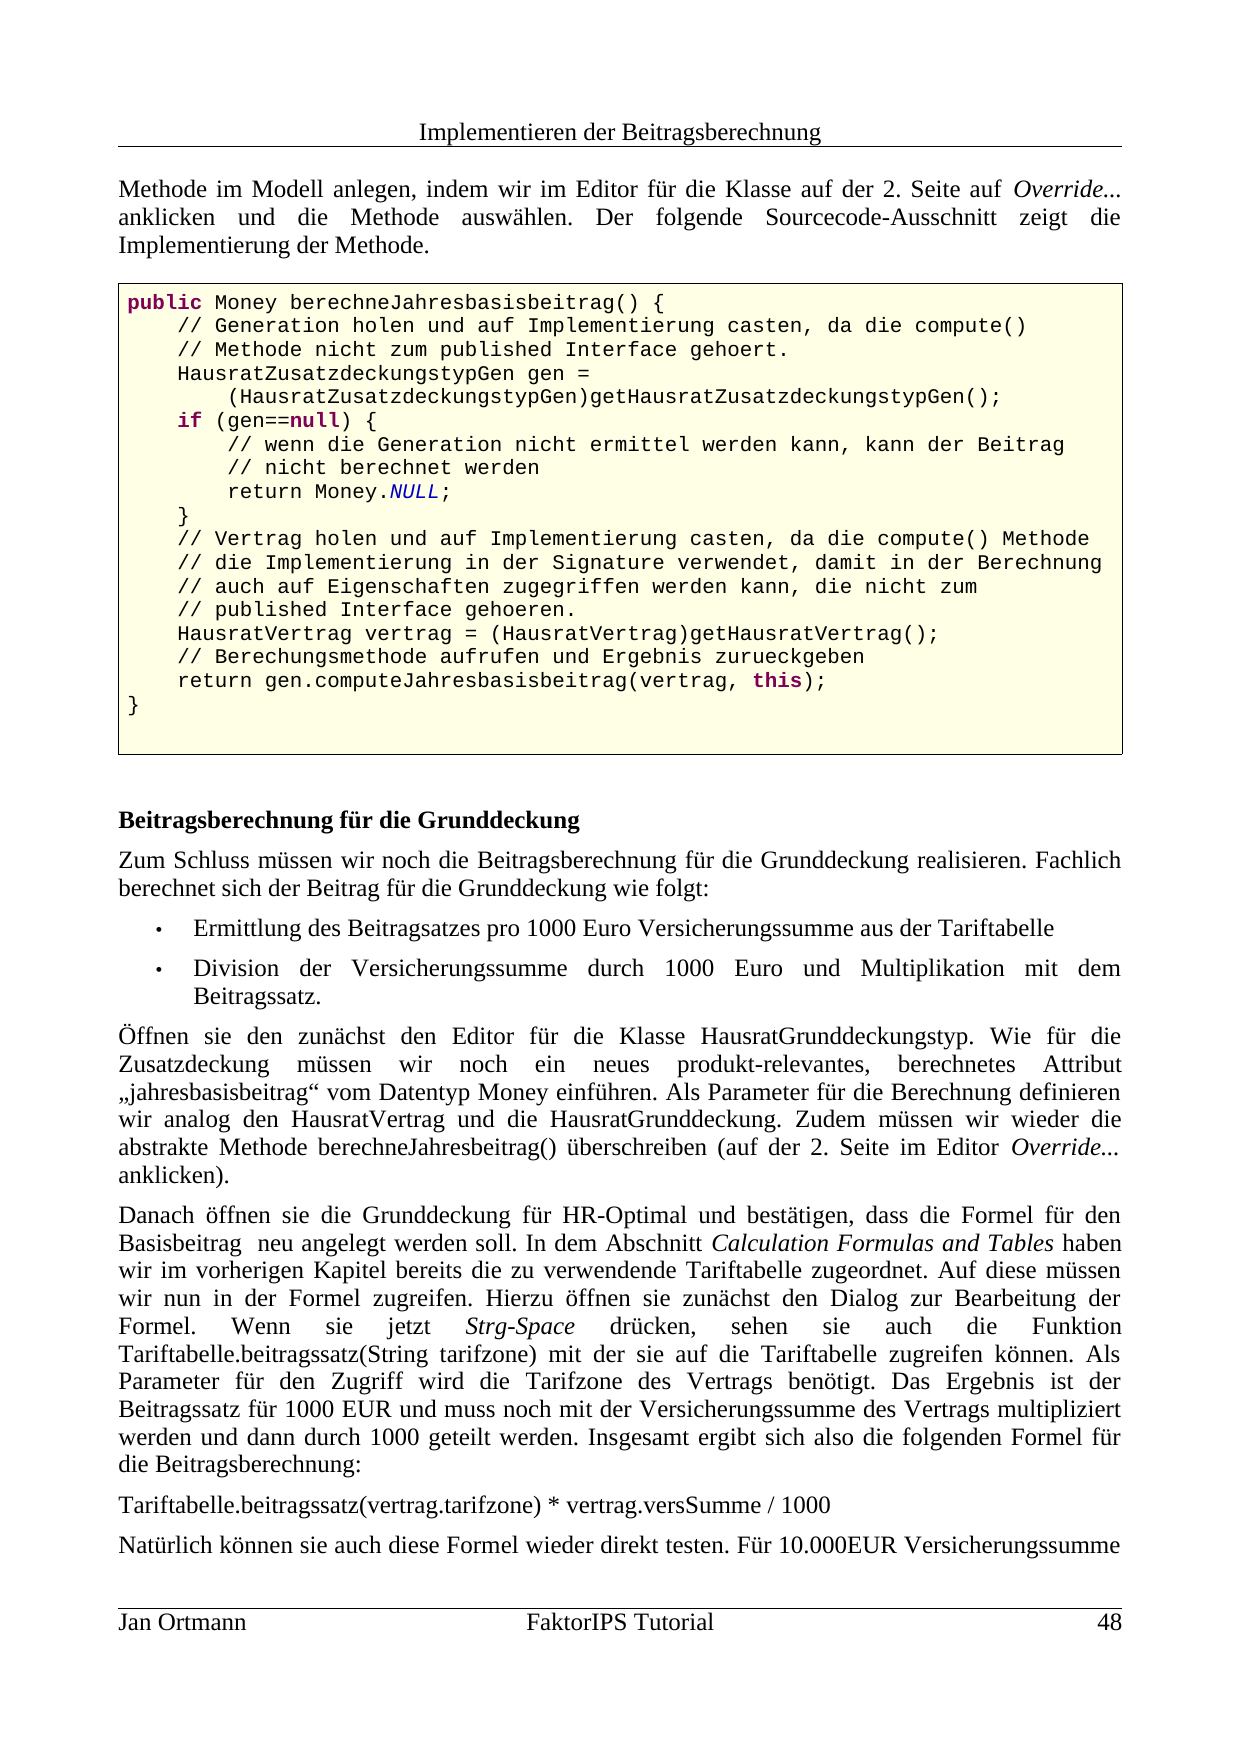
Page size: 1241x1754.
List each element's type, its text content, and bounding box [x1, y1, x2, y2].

list Ermittlung des Beitragsatzes pro 1000 Euro Versicherungssumme aus der Tariftabelle [156, 914, 1122, 942]
text // Berechungsmethode aufrufen und Ergebnis zurueckgeben [127, 647, 1113, 670]
text HausratVertrag vertrag = (HausratVertrag)getHausratVertrag(); [127, 623, 1113, 647]
text Danach öffnen sie die Grunddeckung für HR-Optimal und bestätigen, dass die Formel für den Basisbeitrag neu angelegt werden soll. In dem Abschnitt Calculation Formulas and Tables haben wir im vorherigen Kapitel bereits die zu verwendende Tariftabelle zugeordnet. Auf diese müssen wir nun in der Formel zugreifen. Hierzu öffnen sie zunächst den Dialog zur Bearbeitung der Formel. Wenn sie jetzt Strg-Space drücken, sehen sie auch die Funktion Tariftabelle.beitragssatz(String tarifzone) mit der sie auf die Tariftabelle zugreifen können. Als Parameter für den Zugriff wird die Tarifzone des Vertrags benötigt. Das Ergebnis ist der Beitragssatz für 1000 EUR und muss noch mit der Versicherungssumme des Vertrags multipliziert werden und dann durch 1000 geteilt werden. Insgesamt ergibt sich also die folgenden Formel für die Beitragsberechnung: [118, 1201, 1122, 1478]
text } [127, 694, 1113, 717]
text Öffnen sie den zunächst den Editor für die Klasse HausratGrunddeckungstyp. Wie für die Zusatzdeckung müssen wir noch ein neues produkt-relevantes, berechnetes Attribut „jahresbasisbeitrag“ vom Datentyp Money einführen. Als Parameter für die Berechnung definieren wir analog den HausratVertrag und die HausratGrunddeckung. Zudem müssen wir wieder die abstrakte Methode berechneJahresbeitrag() überschreiben (auf der 2. Seite im Editor Override... anklicken). [118, 1022, 1122, 1189]
text } [127, 505, 1113, 528]
text return gen.computeJahresbasisbeitrag(vertrag, this); [127, 670, 1113, 694]
text // wenn die Generation nicht ermittel werden kann, kann der Beitrag [127, 434, 1113, 457]
text // Generation holen und auf Implementierung casten, da die compute() [127, 316, 1113, 339]
list Division der Versicherungssumme durch 1000 Euro und Multiplikation mit dem Beitragssatz. [156, 954, 1122, 1010]
text return Money.NULL; [127, 481, 1113, 505]
text if (gen==null) { [127, 410, 1113, 434]
text // published Interface gehoeren. [127, 599, 1113, 623]
text // Methode nicht zum published Interface gehoert. [127, 339, 1113, 363]
text HausratZusatzdeckungstypGen gen = [127, 363, 1113, 386]
text // nicht berechnet werden [127, 457, 1113, 481]
text Zum Schluss müssen wir noch die Beitragsberechnung für die Grunddeckung realisieren. Fachlich berechnet sich der Beitrag für die Grunddeckung wie folgt: [118, 846, 1122, 902]
text // Vertrag holen und auf Implementierung casten, da die compute() Methode [127, 528, 1113, 552]
text // die Implementierung in der Signature verwendet, damit in der Berechnung [127, 552, 1113, 576]
text public Money berechneJahresbasisbeitrag() { [127, 292, 1113, 316]
text Natürlich können sie auch diese Formel wieder direkt testen. Für 10.000EUR Versicherungssumme [118, 1531, 1122, 1559]
text Beitragsberechnung für die Grunddeckung [118, 806, 1122, 834]
text (HausratZusatzdeckungstypGen)getHausratZusatzdeckungstypGen(); [127, 386, 1113, 410]
text Tariftabelle.beitragssatz(vertrag.tarifzone) * vertrag.versSumme / 1000 [118, 1491, 1122, 1518]
text // auch auf Eigenschaften zugegriffen werden kann, die nicht zum [127, 576, 1113, 599]
text Methode im Modell anlegen, indem wir im Editor für die Klasse auf der 2. Seite auf Override... anklicken und die Methode auswählen. Der folgende Sourcecode-Ausschnitt zeigt die Implementierung der Methode. [118, 175, 1122, 258]
